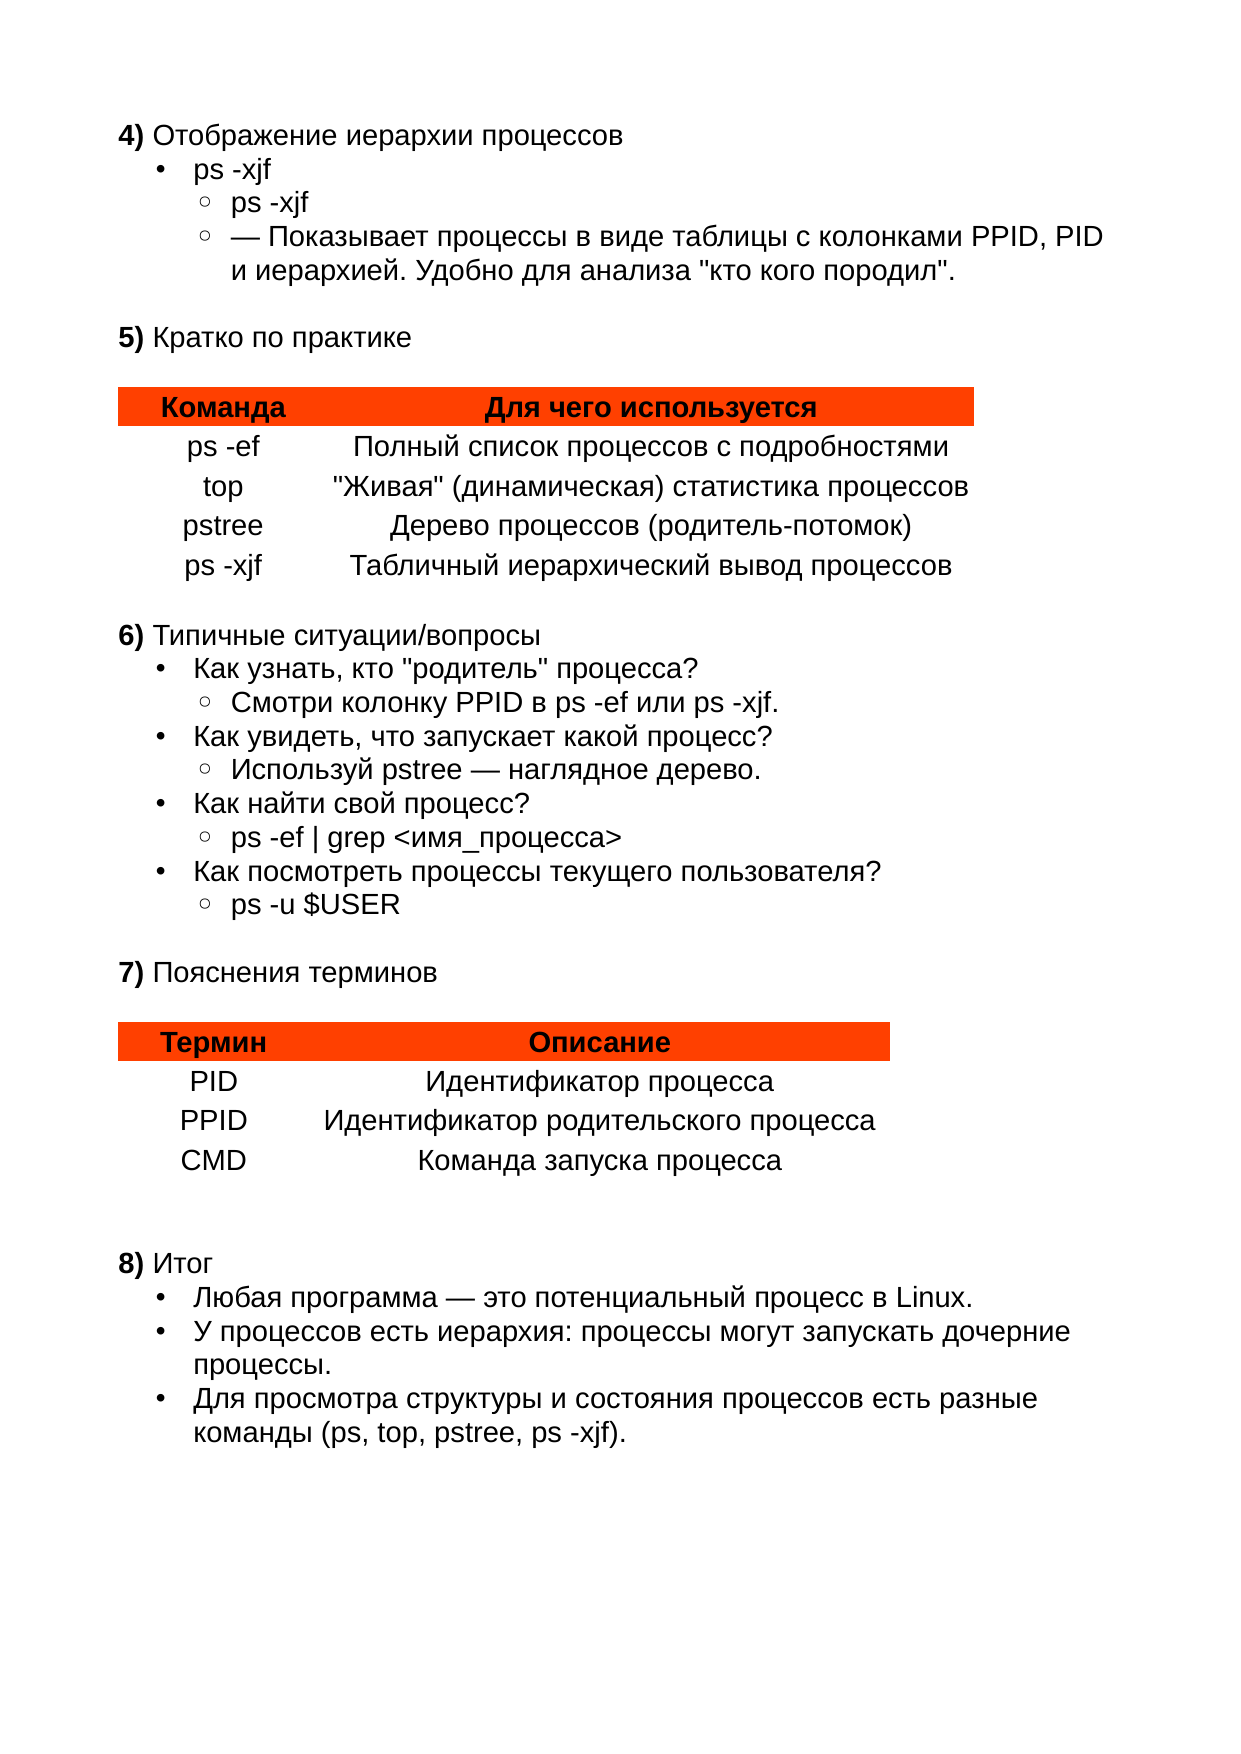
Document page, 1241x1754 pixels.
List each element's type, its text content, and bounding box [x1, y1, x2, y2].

table_header Термин [118, 1022, 309, 1061]
text 4) Отображение иерархии процессов [118, 118, 1122, 152]
text 5) Кратко по практике [118, 320, 1122, 353]
table_header Дерево процессов (родитель-потомок) [328, 505, 974, 544]
table_header top [118, 466, 328, 505]
table_header "Живая" (динамическая) статистика процессов [328, 466, 974, 505]
list Как посмотреть процессы текущего пользователя? [156, 853, 1122, 887]
list Смотри колонку PPID в ps -ef или ps -xjf. [193, 685, 1122, 718]
list Как увидеть, что запускает какой процесс? [156, 718, 1122, 752]
list Любая программа — это потенциальный процесс в Linux. [156, 1280, 1122, 1313]
table_header Команда [118, 387, 328, 426]
list Для просмотра структуры и состояния процессов есть разные команды (ps, top, pstree, ps -xjf). [156, 1381, 1122, 1448]
list Как узнать, кто "родитель" процесса? [156, 651, 1122, 685]
table_cell Идентификатор родительского процесса [309, 1100, 890, 1140]
table_cell CMD [118, 1140, 309, 1179]
list ps -xjf [193, 185, 1122, 219]
list ps -u $USER [193, 887, 1122, 921]
list ps -xjf [156, 152, 1122, 185]
text 7) Пояснения терминов [118, 954, 1122, 988]
table_cell PPID [118, 1100, 309, 1140]
table_header pstree [118, 505, 328, 544]
table_cell Идентификатор процесса [309, 1061, 890, 1100]
table_cell PID [118, 1061, 309, 1100]
list ps -ef | grep <имя_процесса> [193, 820, 1122, 853]
text 8) Итог [118, 1246, 1122, 1280]
table_cell Команда запуска процесса [309, 1140, 890, 1179]
table_header Для чего используется [328, 387, 974, 426]
table_header ps -xjf [118, 545, 328, 584]
list Как найти свой процесс? [156, 786, 1122, 820]
text 6) Типичные ситуации/вопросы [118, 617, 1122, 651]
list У процессов есть иерархия: процессы могут запускать дочерние процессы. [156, 1313, 1122, 1381]
table_header ps -ef [118, 426, 328, 466]
table_header Описание [309, 1022, 890, 1061]
table_header Табличный иерархический вывод процессов [328, 545, 974, 584]
list — Показывает процессы в виде таблицы с колонками PPID, PID и иерархией. Удобно для анализа "кто кого породил". [193, 219, 1122, 286]
table_header Полный список процессов с подробностями [328, 426, 974, 466]
list Используй pstree — наглядное дерево. [193, 752, 1122, 786]
